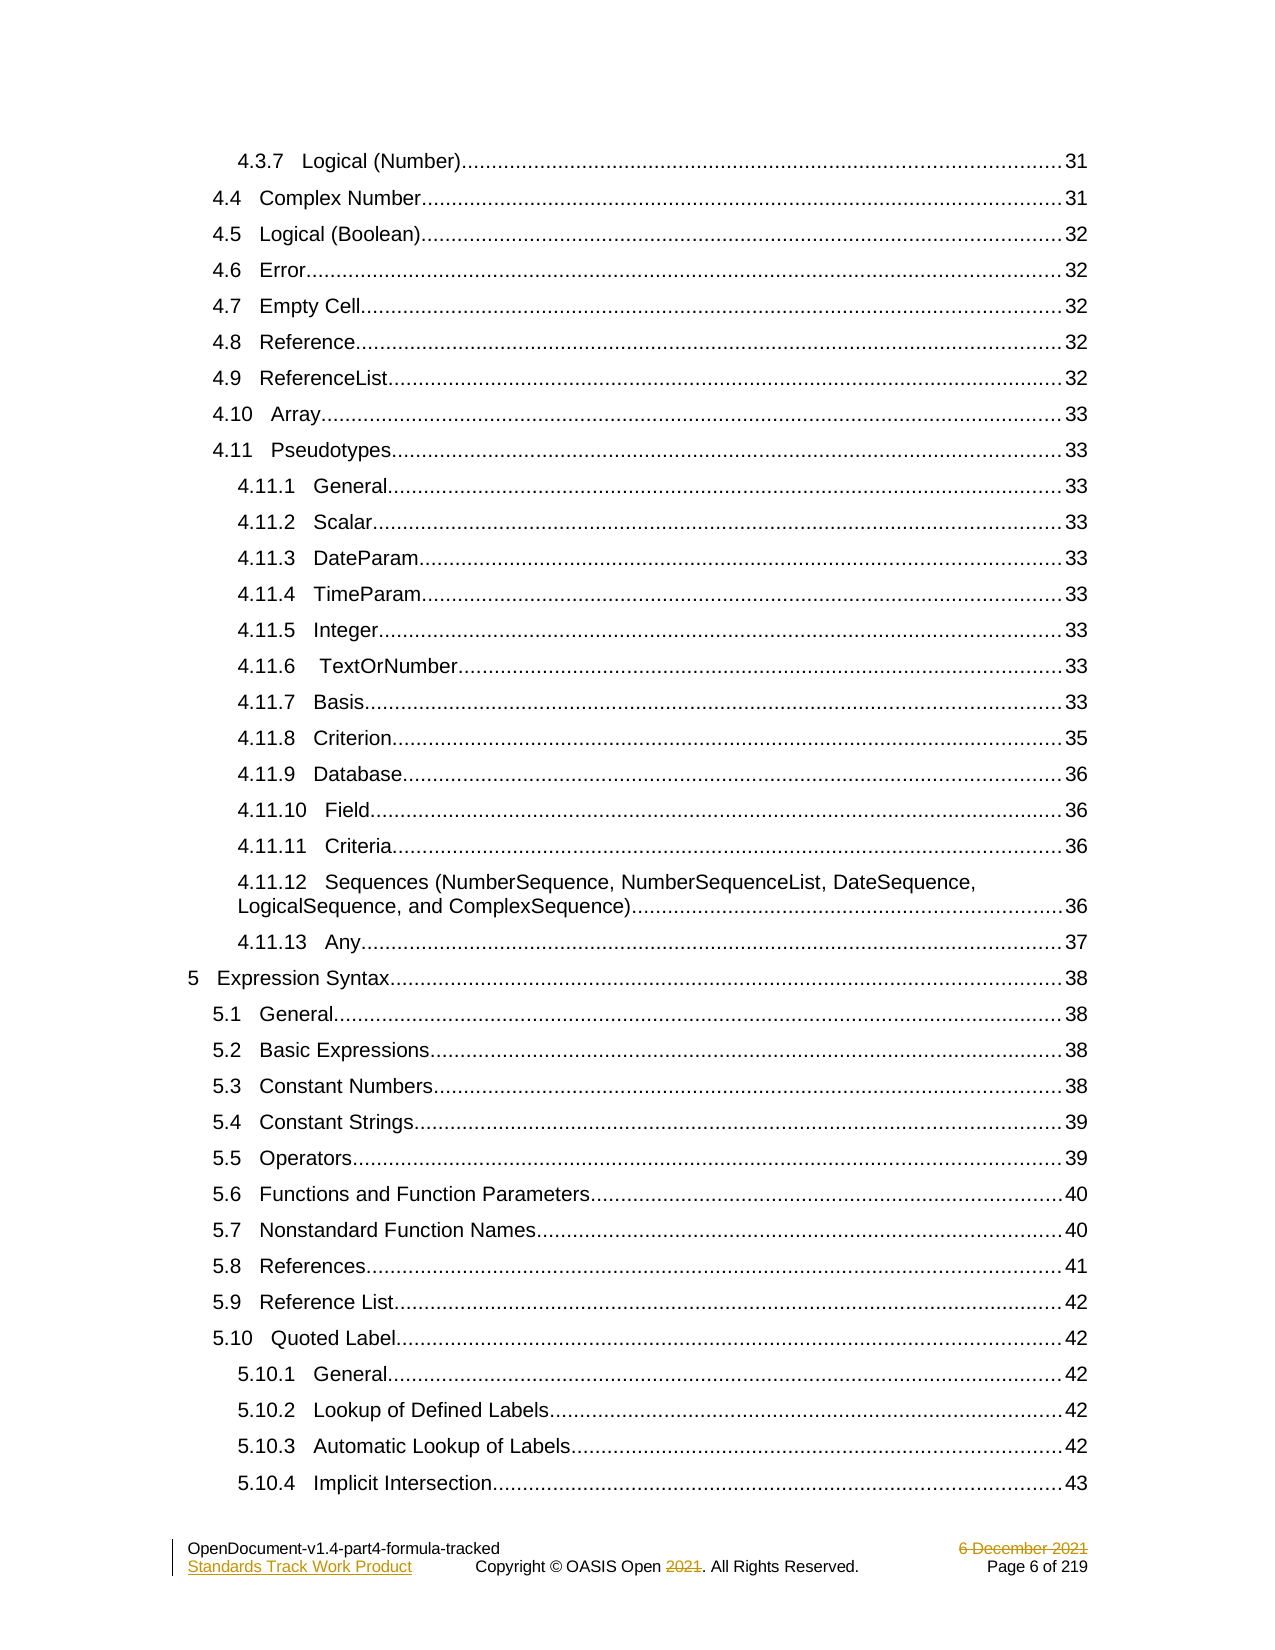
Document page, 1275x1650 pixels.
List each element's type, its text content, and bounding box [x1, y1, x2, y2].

text 5.2 Basic Expressions 38 [212, 1038, 1088, 1062]
text 4.3.7 Logical (Number) 31 [237, 150, 1088, 173]
text 5.10 Quoted Label 42 [212, 1327, 1088, 1350]
text 4.4 Complex Number 31 [212, 186, 1088, 209]
text 4.11.9 Database 36 [237, 763, 1088, 786]
text 5.10.3 Automatic Lookup of Labels 42 [237, 1435, 1088, 1458]
text 4.6 Error 32 [212, 258, 1088, 282]
text 4.11 Pseudotypes 33 [212, 438, 1088, 462]
text 4.11.10 Field 36 [237, 799, 1088, 822]
text 4.7 Empty Cell 32 [212, 294, 1088, 318]
text 4.5 Logical (Boolean) 32 [212, 222, 1088, 246]
text 5.7 Nonstandard Function Names 40 [212, 1219, 1088, 1242]
text 5.10.1 General 42 [237, 1363, 1088, 1386]
text 5.5 Operators 39 [212, 1147, 1088, 1170]
text 4.8 Reference 32 [212, 330, 1088, 354]
text 4.11.1 General 33 [237, 474, 1088, 498]
text 5.1 General 38 [212, 1002, 1088, 1026]
text 4.11.7 Basis 33 [237, 691, 1088, 714]
text 4.11.8 Criterion 35 [237, 727, 1088, 750]
text 4.11.4 TimeParam 33 [237, 582, 1088, 606]
text 4.11.13 Any 37 [237, 930, 1088, 954]
text 4.11.6 TextOrNumber 33 [237, 654, 1088, 678]
text 5.6 Functions and Function Parameters 40 [212, 1183, 1088, 1206]
text 5.3 Constant Numbers 38 [212, 1074, 1088, 1098]
text 4.9 ReferenceList 32 [212, 366, 1088, 390]
text 5.8 References 41 [212, 1255, 1088, 1278]
text 5.10.4 Implicit Intersection 43 [237, 1471, 1088, 1494]
text 4.11.5 Integer 33 [237, 618, 1088, 642]
text 4.10 Array 33 [212, 402, 1088, 426]
text 4.11.2 Scalar 33 [237, 510, 1088, 534]
text 4.11.12 Sequences (NumberSequence, NumberSequenceList, DateSequence, LogicalSequence, and ComplexSequence) 36 [237, 871, 1088, 918]
text 4.11.3 DateParam 33 [237, 546, 1088, 570]
text 5.4 Constant Strings 39 [212, 1111, 1088, 1134]
text 4.11.11 Criteria 36 [237, 835, 1088, 858]
text 5.10.2 Lookup of Defined Labels 42 [237, 1399, 1088, 1422]
text 5 Expression Syntax 38 [187, 966, 1088, 990]
text 5.9 Reference List 42 [212, 1291, 1088, 1314]
